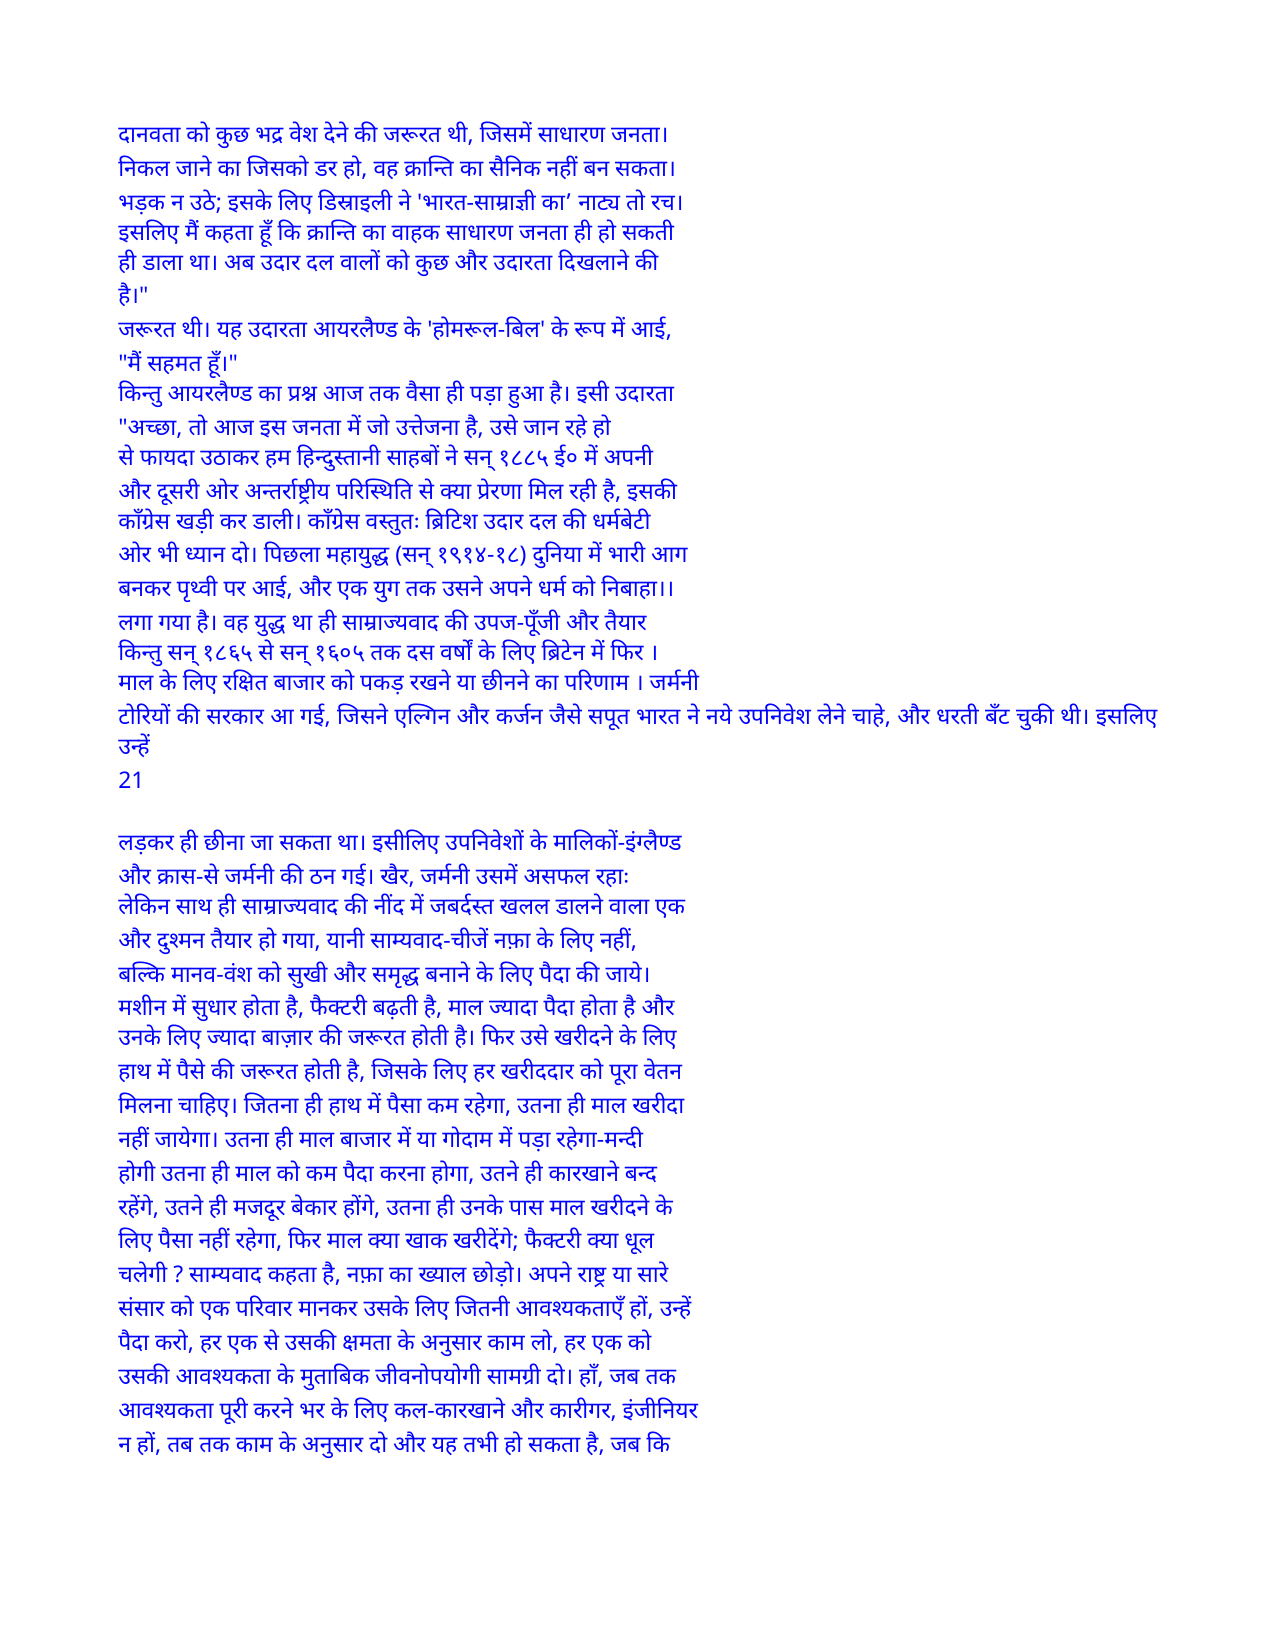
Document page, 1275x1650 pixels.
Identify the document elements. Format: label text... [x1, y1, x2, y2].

text बनकर पृथ्वी पर आई, और एक युग तक उसने अपने धर्म को निबाहा।। [118, 572, 1157, 606]
text इसलिए मैं कहता हूँ कि क्रान्ति का वाहक साधारण जनता ही हो सकती [118, 220, 1157, 249]
text काँग्रेस खड़ी कर डाली। काँग्रेस वस्तुतः ब्रिटिश उदार दल की धर्मबेटी [118, 508, 1157, 538]
text पैदा करो, हर एक से उसकी क्षमता के अनुसार काम लो, हर एक को [118, 1326, 1157, 1360]
text उनके लिए ज्यादा बाज़ार की जरूरत होती है। फिर उसे खरीदने के लिए [118, 1025, 1157, 1055]
text उसकी आवश्यकता के मुताबिक जीवनोपयोगी सामग्री दो। हाँ, जब तक [118, 1360, 1157, 1394]
text चलेगी ? साम्यवाद कहता है, नफ़ा का ख्याल छोड़ो। अपने राष्ट्र या सारे [118, 1258, 1157, 1292]
text दानवता को कुछ भद्र वेश देने की जरूरत थी, जिसमें साधारण जनता। [118, 118, 1157, 152]
text और दूसरी ओर अन्तर्राष्ट्रीय परिस्थिति से क्या प्रेरणा मिल रही है, इसकी [118, 475, 1157, 508]
text बल्कि मानव-वंश को सुखी और समृद्ध बनाने के लिए पैदा की जाये। [118, 957, 1157, 991]
text आवश्यकता पूरी करने भर के लिए कल-कारखाने और कारीगर, इंजीनियर [118, 1394, 1157, 1427]
text संसार को एक परिवार मानकर उसके लिए जितनी आवश्यकताएँ हों, उन्हें [118, 1292, 1157, 1326]
text लड़कर ही छीना जा सकता था। इसीलिए उपनिवेशों के मालिकों-इंग्लैण्ड [118, 826, 1157, 860]
text हाथ में पैसे की जरूरत होती है, जिसके लिए हर खरीददार को पूरा वेतन [118, 1055, 1157, 1089]
text से फायदा उठाकर हम हिन्दुस्तानी साहबों ने सन् १८८५ ई० में अपनी [118, 445, 1157, 475]
text लगा गया है। वह युद्ध था ही साम्राज्यवाद की उपज-पूँजी और तैयार [118, 606, 1157, 640]
text और दुश्मन तैयार हो गया, यानी साम्यवाद-चीजें नफ़ा के लिए नहीं, [118, 924, 1157, 957]
text जरूरत थी। यह उदारता आयरलैण्ड के 'होमरूल-बिल' के रूप में आई, [118, 313, 1157, 347]
text मिलना चाहिए। जितना ही हाथ में पैसा कम रहेगा, उतना ही माल खरीदा [118, 1089, 1157, 1123]
text टोरियों की सरकार आ गई, जिसने एल्गिन और कर्जन जैसे सपूत भारत ने नये उपनिवेश लेने चाहे, और धरती बँट चुकी थी। इसलिए उन्हें [118, 700, 1157, 763]
text मशीन में सुधार होता है, फैक्टरी बढ़ती है, माल ज्यादा पैदा होता है और [118, 991, 1157, 1025]
text "अच्छा, तो आज इस जनता में जो उत्तेजना है, उसे जान रहे हो [118, 411, 1157, 445]
text भड़क न उठे; इसके लिए डिस्राइली ने 'भारत-साम्राज्ञी का’ नाट्य तो रच। [118, 186, 1157, 220]
text माल के लिए रक्षित बाजार को पकड़ रखने या छीनने का परिणाम । जर्मनी [118, 670, 1157, 700]
text है।" [118, 279, 1157, 313]
text निकल जाने का जिसको डर हो, वह क्रान्ति का सैनिक नहीं बन सकता। [118, 152, 1157, 186]
text ओर भी ध्यान दो। पिछला महायुद्ध (सन् १९१४-१८) दुनिया में भारी आग [118, 538, 1157, 572]
text ही डाला था। अब उदार दल वालों को कुछ और उदारता दिखलाने की [118, 249, 1157, 279]
text न हों, तब तक काम के अनुसार दो और यह तभी हो सकता है, जब कि [118, 1427, 1157, 1461]
text किन्तु आयरलैण्ड का प्रश्न आज तक वैसा ही पड़ा हुआ है। इसी उदारता [118, 381, 1157, 411]
text "मैं सहमत हूँ।" [118, 347, 1157, 381]
text रहेंगे, उतने ही मजदूर बेकार होंगे, उतना ही उनके पास माल खरीदने के [118, 1191, 1157, 1224]
text लेकिन साथ ही साम्राज्यवाद की नींद में जबर्दस्त खलल डालने वाला एक [118, 894, 1157, 924]
text लिए पैसा नहीं रहेगा, फिर माल क्या खाक खरीदेंगे; फैक्टरी क्या धूल [118, 1224, 1157, 1258]
text किन्तु सन् १८६५ से सन् १६०५ तक दस वर्षों के लिए ब्रिटेन में फिर । [118, 640, 1157, 670]
text होगी उतना ही माल को कम पैदा करना होगा, उतने ही कारखाने बन्द [118, 1157, 1157, 1191]
text 21 [118, 763, 1157, 795]
text नहीं जायेगा। उतना ही माल बाजार में या गोदाम में पड़ा रहेगा-मन्दी [118, 1123, 1157, 1157]
text और क्रास-से जर्मनी की ठन गई। खैर, जर्मनी उसमें असफल रहाः [118, 860, 1157, 894]
